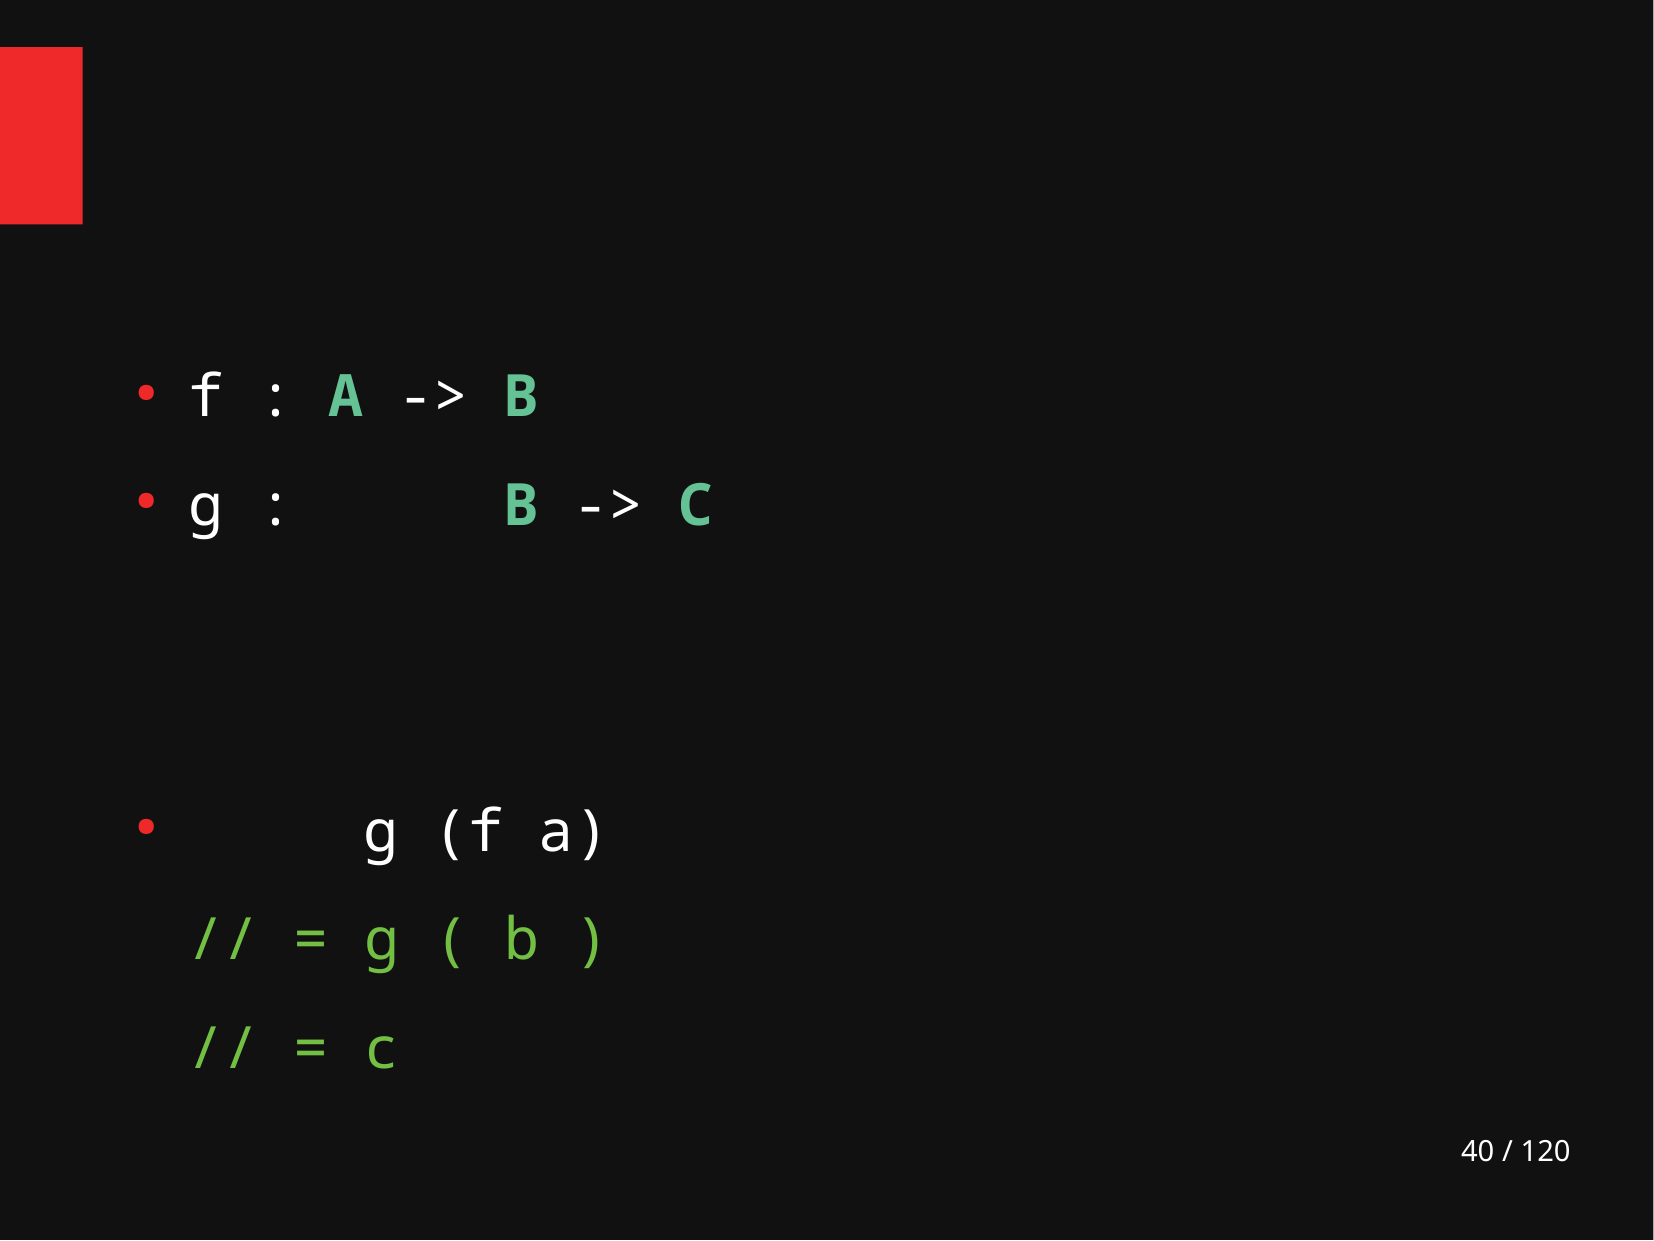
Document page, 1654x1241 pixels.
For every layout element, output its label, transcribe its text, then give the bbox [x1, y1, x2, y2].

list f : A -> B g : B -> C g (f a) // = g ( b ) // = c [118, 354, 1536, 1074]
